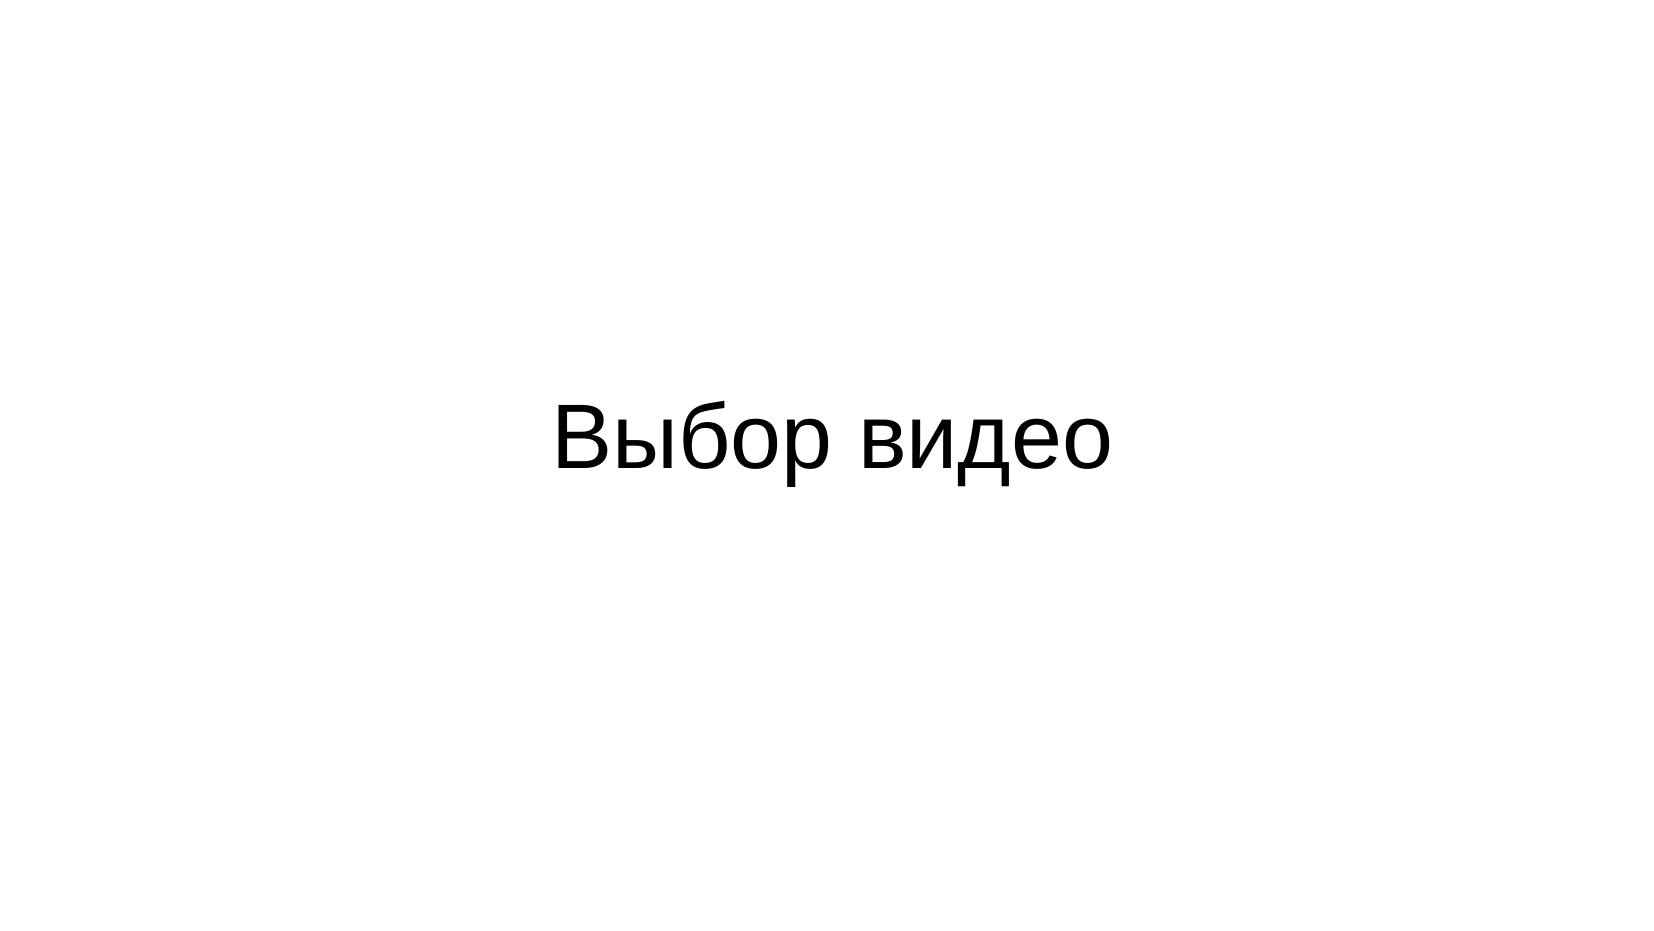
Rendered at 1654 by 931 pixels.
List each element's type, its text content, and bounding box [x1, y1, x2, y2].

title Выбор видео [88, 354, 1577, 510]
